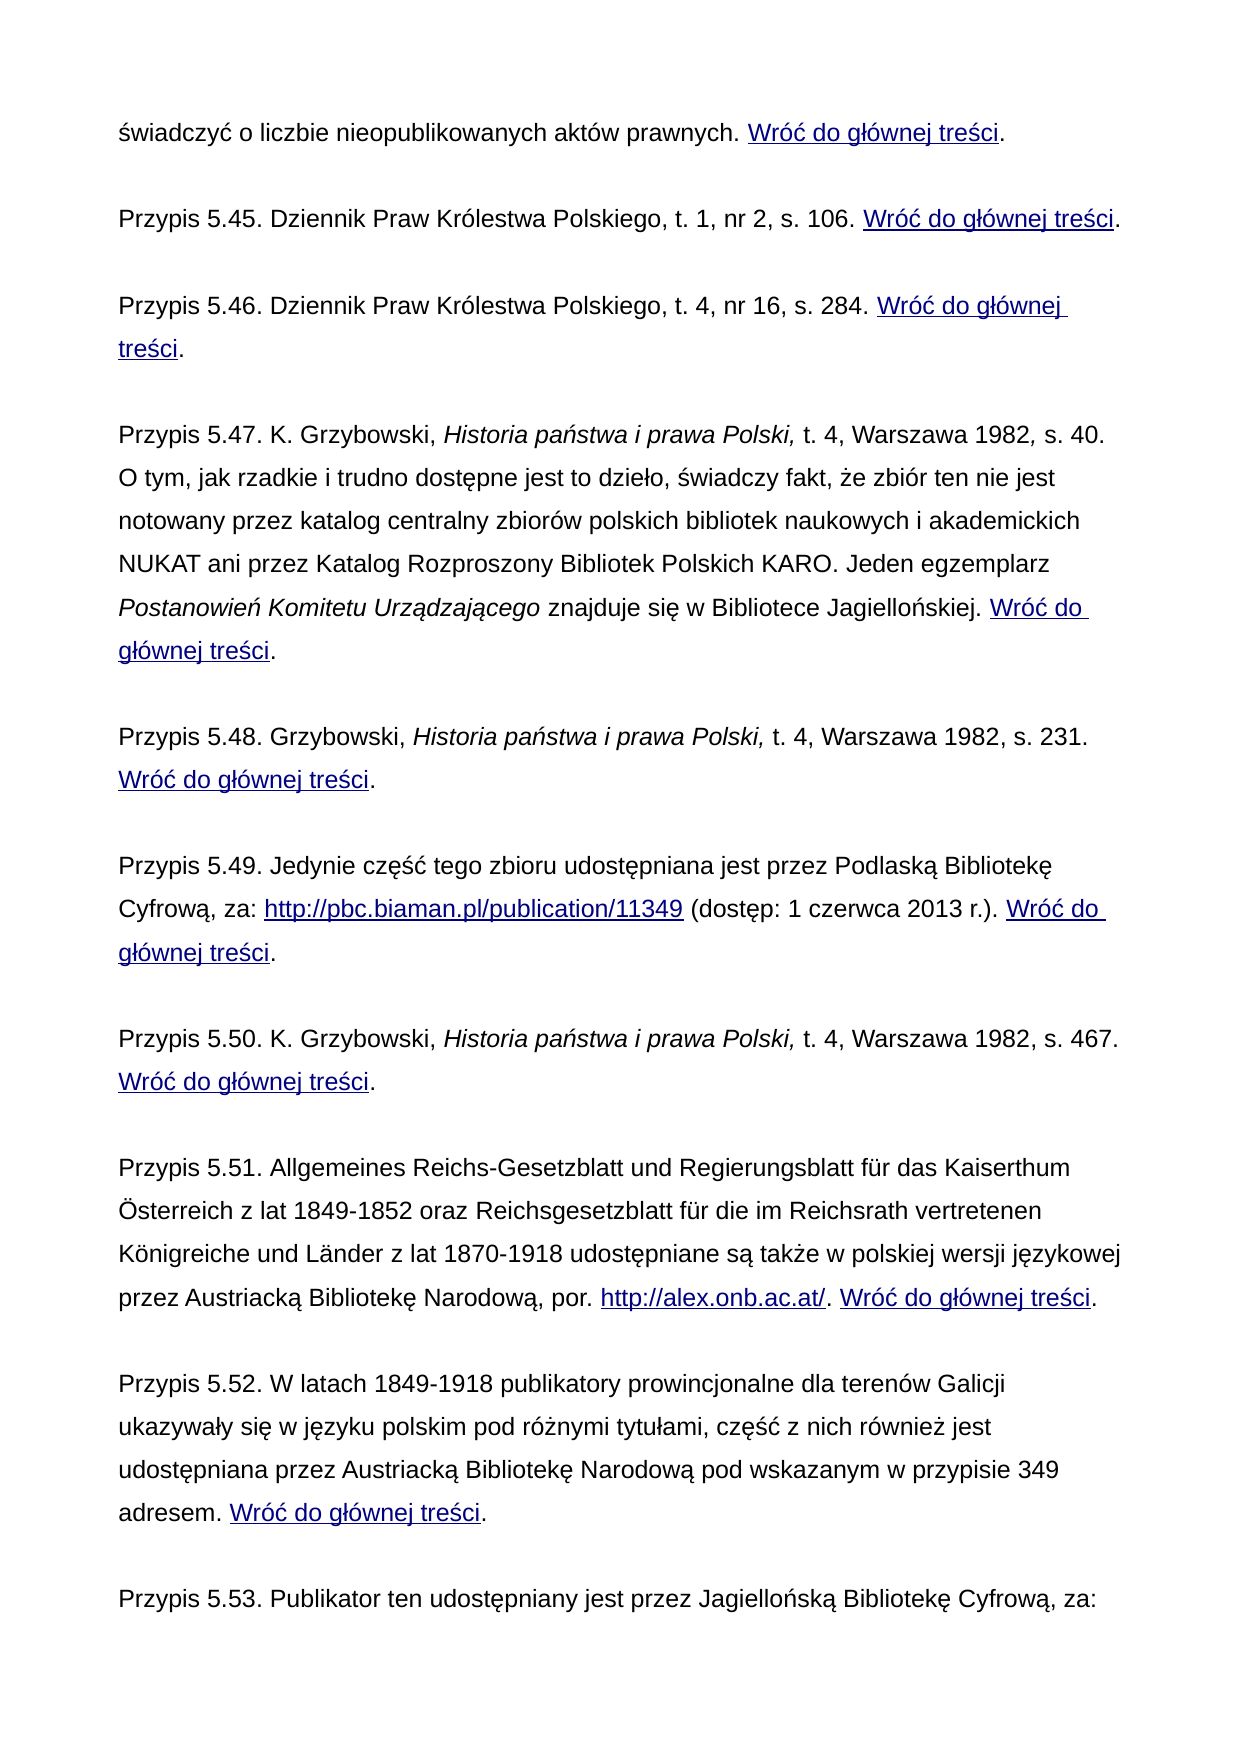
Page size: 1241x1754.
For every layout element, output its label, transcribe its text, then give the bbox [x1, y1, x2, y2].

text Przypis 5.50. K. Grzybowski, Historia państwa i prawa Polski, t. 4, Warszawa 1982, s. 467. Wróć do głównej treści. [118, 1024, 1122, 1096]
text Przypis 5.47. K. Grzybowski, Historia państwa i prawa Polski, t. 4, Warszawa 1982, s. 40. O tym, jak rzadkie i trudno dostępne jest to dzieło, świadczy fakt, że zbiór ten nie jest notowany przez katalog centralny zbiorów polskich bibliotek naukowych i akademickich NUKAT ani przez Katalog Rozproszony Bibliotek Polskich KARO. Jeden egzemplarz Postanowień Komitetu Urządzającego znajduje się w Bibliotece Jagiellońskiej. Wróć do głównej treści. [118, 420, 1122, 664]
text świadczyć o liczbie nieopublikowanych aktów prawnych. Wróć do głównej treści. [118, 118, 1122, 147]
text Przypis 5.46. Dziennik Praw Królestwa Polskiego, t. 4, nr 16, s. 284. Wróć do głównej treści. [118, 291, 1122, 362]
text Przypis 5.53. Publikator ten udostępniany jest przez Jagiellońską Bibliotekę Cyfrową, za: [118, 1584, 1122, 1613]
text Przypis 5.48. Grzybowski, Historia państwa i prawa Polski, t. 4, Warszawa 1982, s. 231. Wróć do głównej treści. [118, 722, 1122, 794]
text Przypis 5.52. W latach 1849-1918 publikatory prowincjonalne dla terenów Galicji ukazywały się w języku polskim pod różnymi tytułami, część z nich również jest udostępniana przez Austriacką Bibliotekę Narodową pod wskazanym w przypisie 349 adresem. Wróć do głównej treści. [118, 1369, 1122, 1527]
text Przypis 5.45. Dziennik Praw Królestwa Polskiego, t. 1, nr 2, s. 106. Wróć do głównej treści. [118, 204, 1122, 233]
text Przypis 5.51. Allgemeines Reichs-Gesetzblatt und Regierungsblatt für das Kaiserthum Österreich z lat 1849-1852 oraz Reichsgesetzblatt für die im Reichsrath vertretenen Königreiche und Länder z lat 1870-1918 udostępniane są także w polskiej wersji językowej przez Austriacką Bibliotekę Narodową, por. http://alex.onb.ac.at/. Wróć do głównej treści. [118, 1153, 1122, 1311]
text Przypis 5.49. Jedynie część tego zbioru udostępniana jest przez Podlaską Bibliotekę Cyfrową, za: http://pbc.biaman.pl/publication/11349 (dostęp: 1 czerwca 2013 r.). Wróć do głównej treści. [118, 851, 1122, 966]
